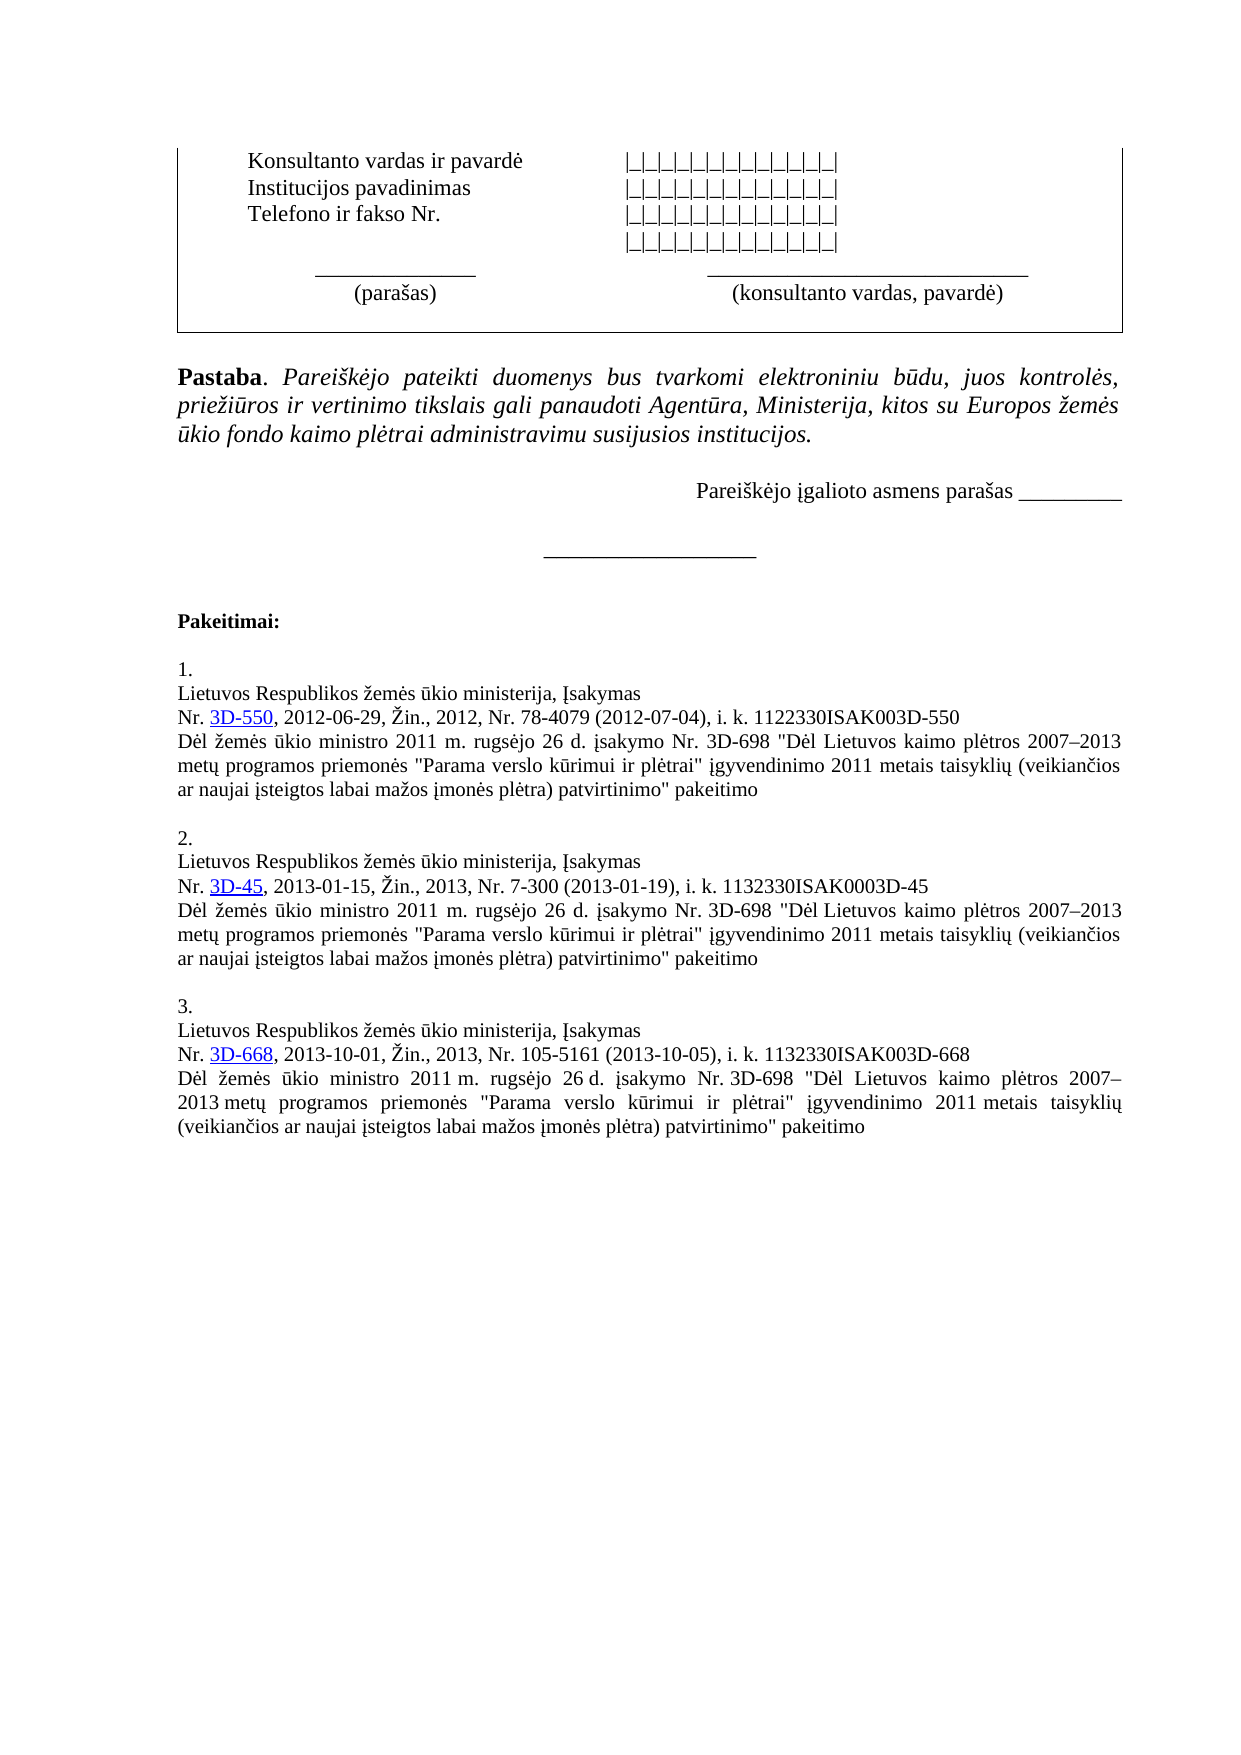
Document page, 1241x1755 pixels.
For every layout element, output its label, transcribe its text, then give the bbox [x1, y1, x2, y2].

text Pakeitimai: [177, 609, 1122, 633]
text Dėl žemės ūkio ministro 2011 m. rugsėjo 26 d. įsakymo Nr. 3D-698 "Dėl Lietuvos kaimo plėtros 2007–2013 metų programos priemonės "Parama verslo kūrimui ir plėtrai" įgyvendinimo 2011 metais taisyklių (veikiančios ar naujai įsteigtos labai mažos įmonės plėtra) patvirtinimo" pakeitimo [177, 729, 1122, 801]
text Nr. 3D-668, 2013-10-01, Žin., 2013, Nr. 105-5161 (2013-10-05), i. k. 1132330ISAK003D-668 [177, 1042, 1122, 1066]
table_cell [178, 306, 613, 332]
table_cell ______________ (parašas) [178, 253, 613, 306]
text 3. [177, 994, 1122, 1018]
text Lietuvos Respublikos žemės ūkio ministerija, Įsakymas [177, 849, 1122, 873]
table_cell [614, 306, 1122, 332]
text Pareiškėjo įgalioto asmens parašas _________ [177, 477, 1122, 503]
table_cell Telefono ir fakso Nr. [178, 200, 613, 253]
text Nr. 3D-550, 2012-06-29, Žin., 2012, Nr. 78-4079 (2012-07-04), i. k. 1122330ISAK003D-550 [177, 705, 1122, 729]
table_cell Konsultanto vardas ir pavardė [178, 148, 613, 174]
table_cell Institucijos pavadinimas [178, 174, 613, 200]
text 1. [177, 657, 1122, 681]
text _________________ [177, 532, 1122, 561]
text Lietuvos Respublikos žemės ūkio ministerija, Įsakymas [177, 1018, 1122, 1042]
table_cell |_|_|_|_|_|_|_|_|_|_|_|_|_| [614, 148, 1122, 174]
table_cell |_|_|_|_|_|_|_|_|_|_|_|_|_| |_|_|_|_|_|_|_|_|_|_|_|_|_| [614, 200, 1122, 253]
text Lietuvos Respublikos žemės ūkio ministerija, Įsakymas [177, 681, 1122, 705]
text Dėl žemės ūkio ministro 2011 m. rugsėjo 26 d. įsakymo Nr. 3D-698 "Dėl Lietuvos kaimo plėtros 2007–2013 metų programos priemonės "Parama verslo kūrimui ir plėtrai" įgyvendinimo 2011 metais taisyklių (veikiančios ar naujai įsteigtos labai mažos įmonės plėtra) patvirtinimo" pakeitimo [177, 898, 1122, 970]
text Dėl žemės ūkio ministro 2011 m. rugsėjo 26 d. įsakymo Nr. 3D-698 "Dėl Lietuvos kaimo plėtros 2007–2013 metų programos priemonės "Parama verslo kūrimui ir plėtrai" įgyvendinimo 2011 metais taisyklių (veikiančios ar naujai įsteigtos labai mažos įmonės plėtra) patvirtinimo" pakeitimo [177, 1066, 1122, 1138]
text 2. [177, 825, 1122, 849]
table_cell ____________________________ (konsultanto vardas, pavardė) [614, 253, 1122, 306]
text Pastaba. Pareiškėjo pateikti duomenys bus tvarkomi elektroniniu būdu, juos kontrolės, priežiūros ir vertinimo tikslais gali panaudoti Agentūra, Ministerija, kitos su Europos žemės ūkio fondo kaimo plėtrai administravimu susijusios institucijos. [177, 362, 1122, 448]
text Nr. 3D-45, 2013-01-15, Žin., 2013, Nr. 7-300 (2013-01-19), i. k. 1132330ISAK0003D-45 [177, 873, 1122, 898]
table_cell |_|_|_|_|_|_|_|_|_|_|_|_|_| [614, 174, 1122, 200]
